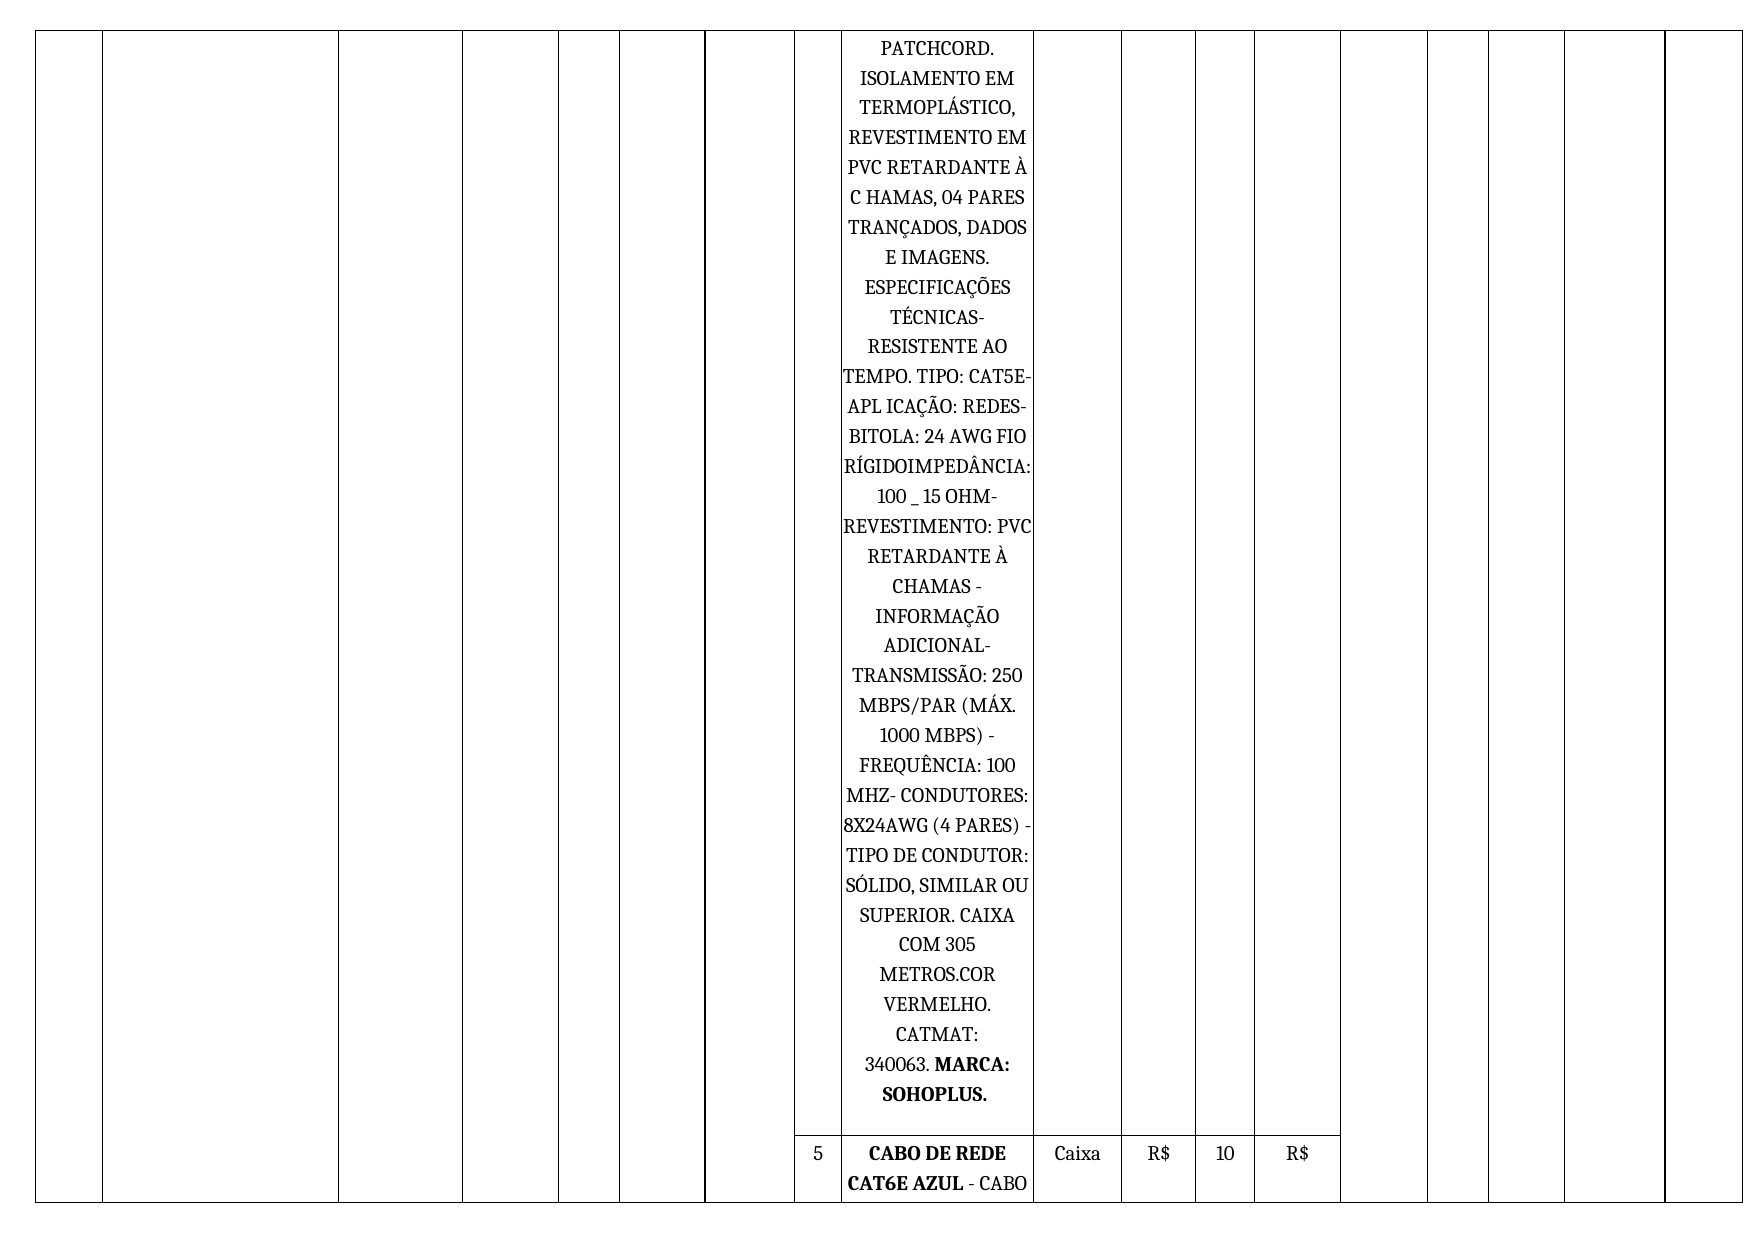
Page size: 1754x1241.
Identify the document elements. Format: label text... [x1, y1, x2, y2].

table_cell [463, 31, 558, 1202]
table_cell [1666, 31, 1742, 1202]
table_cell 5 [795, 1136, 841, 1202]
table_cell [103, 31, 338, 1202]
table_cell [1489, 31, 1564, 1202]
table_cell PATCHCORD. ISOLAMENTO EM TERMOPLÁSTICO, REVESTIMENTO EM PVC RETARDANTE À C HAMAS, 04 PARES TRANÇADOS, DADOS E IMAGENS. ESPECIFICAÇÕES TÉCNICAS-RESISTENTE AO TEMPO. TIPO: CAT5E- APL ICAÇÃO: REDES-BITOLA: 24 AWG FIO RÍGIDOIMPEDÂNCIA: 100 _ 15 OHM- REVESTIMENTO: PVC RETARDANTE À CHAMAS -INFORMAÇÃO ADICIONAL-TRANSMISSÃO: 250 MBPS/PAR (MÁX. 1000 MBPS) - FREQUÊNCIA: 100 MHZ- CONDUTORES: 8X24AWG (4 PARES) - TIPO DE CONDUTOR: SÓLIDO, SIMILAR OU SUPERIOR. CAIXA COM 305 METROS.COR VERMELHO. CATMAT: 340063. MARCA: SOHOPLUS. [842, 31, 1033, 1135]
table_cell Caixa [1034, 1136, 1121, 1202]
table_cell [36, 31, 102, 1202]
table_cell [1255, 31, 1340, 1135]
table_cell [559, 31, 619, 1202]
table_cell [1341, 31, 1427, 1202]
table_cell [339, 31, 462, 1202]
table_cell [1565, 31, 1664, 1202]
table_cell 10 [1196, 1136, 1254, 1202]
table_cell [1122, 31, 1195, 1135]
table_cell [1428, 31, 1488, 1202]
table_cell [1196, 31, 1254, 1135]
table_cell [795, 31, 841, 1135]
table_cell R$ [1255, 1136, 1340, 1202]
table_cell CABO DE REDE CAT6E AZUL - CABO [842, 1136, 1033, 1202]
table_cell [620, 31, 704, 1202]
table_cell [706, 31, 794, 1202]
table_cell [1034, 31, 1121, 1135]
table_cell R$ [1122, 1136, 1195, 1202]
